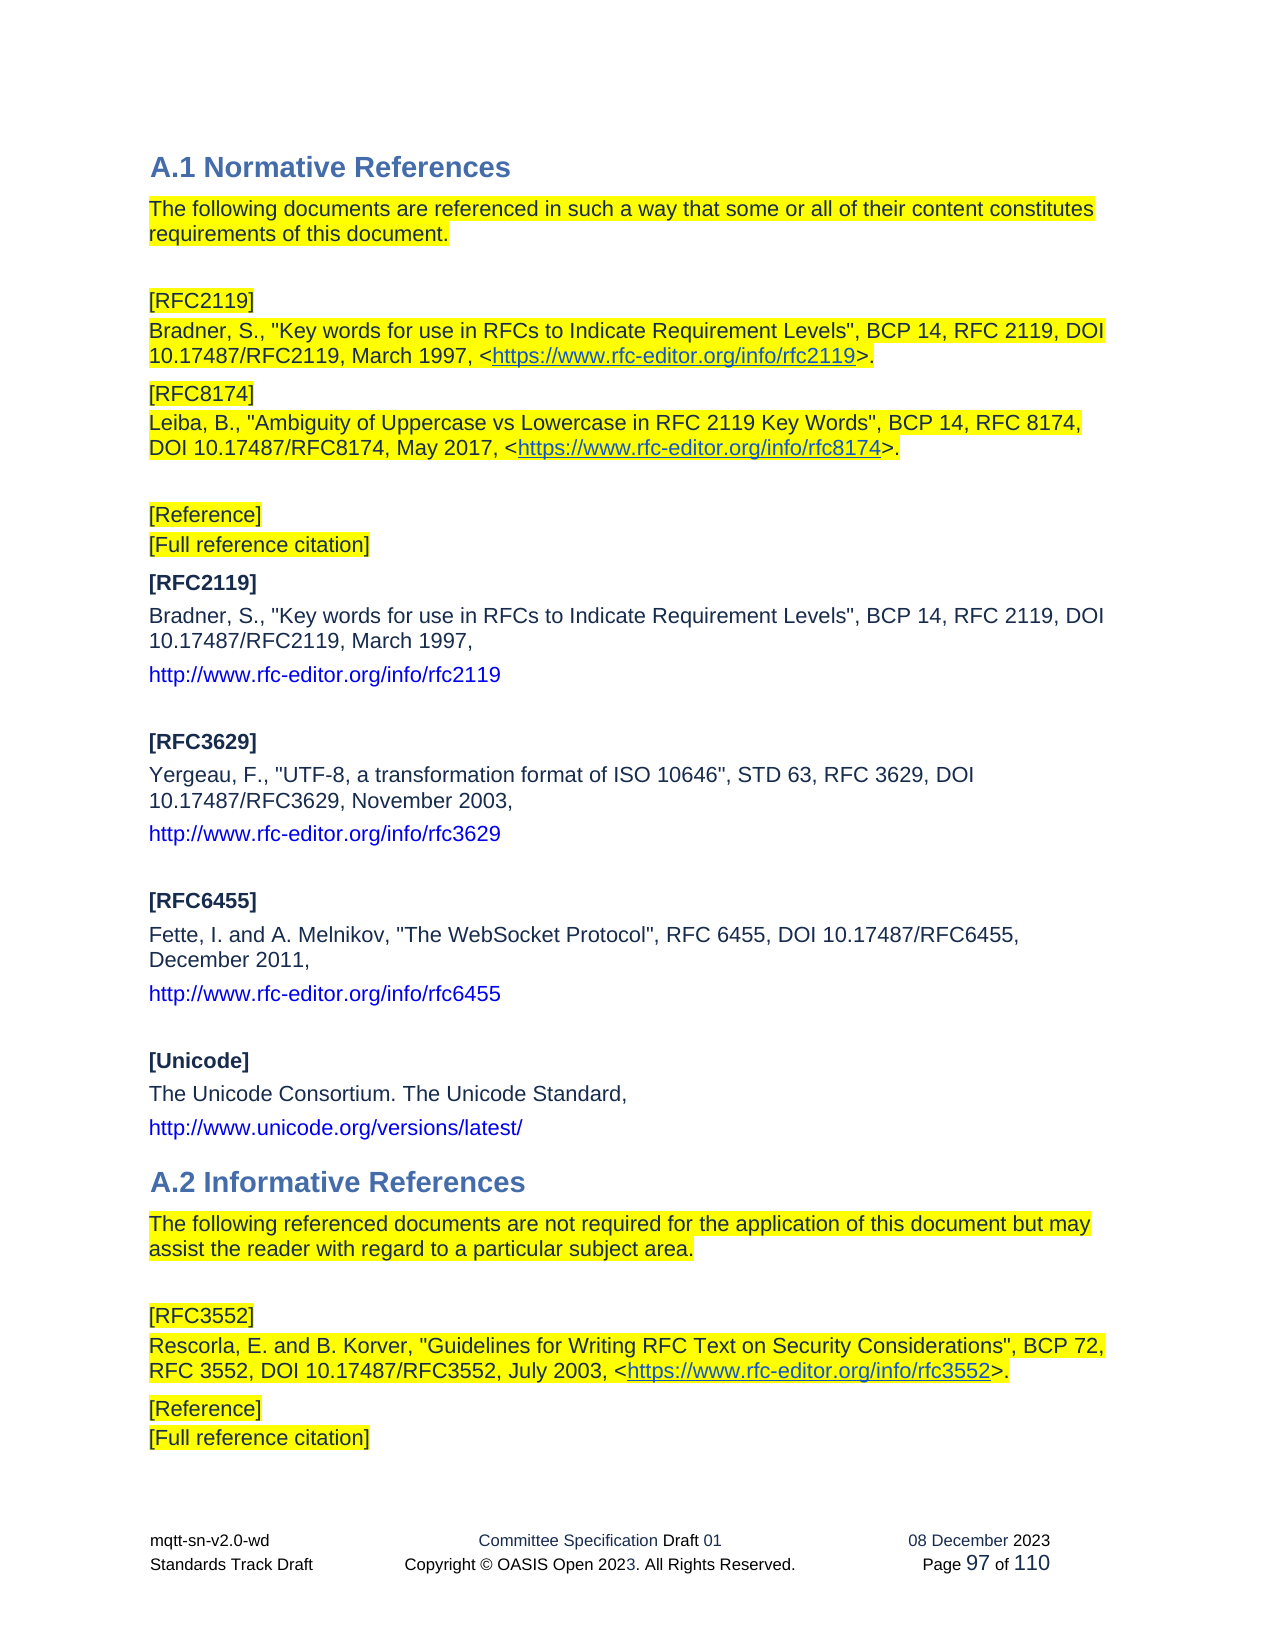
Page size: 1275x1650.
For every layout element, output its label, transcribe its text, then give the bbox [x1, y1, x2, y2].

text http://www.rfc-editor.org/info/rfc2119 [148, 662, 1124, 687]
text [RFC3629] [148, 729, 1124, 754]
text [RFC3552] [148, 1303, 1124, 1328]
text The following documents are referenced in such a way that some or all of their content constitutes requirements of this document. [148, 196, 1124, 246]
text Leiba, B., "Ambiguity of Uppercase vs Lowercase in RFC 2119 Key Words", BCP 14, RFC 8174, DOI 10.17487/RFC8174, May 2017, <https://www.rfc-editor.org/info/rfc8174>. [148, 410, 1124, 460]
text [RFC6455] [148, 888, 1124, 913]
text http://www.rfc-editor.org/info/rfc6455 [148, 980, 1124, 1006]
text The Unicode Consortium. The Unicode Standard, [148, 1081, 1124, 1106]
text [Full reference citation] [148, 532, 1124, 557]
text http://www.unicode.org/versions/latest/ [148, 1114, 1124, 1140]
text [Reference] [148, 1395, 1124, 1421]
text Rescorla, E. and B. Korver, "Guidelines for Writing RFC Text on Security Considerations", BCP 72, RFC 3552, DOI 10.17487/RFC3552, July 2003, <https://www.rfc-editor.org/info/rfc3552>. [148, 1332, 1124, 1383]
text http://www.rfc-editor.org/info/rfc3629 [148, 821, 1124, 846]
text [RFC2119] [148, 569, 1124, 594]
text [Reference] [148, 502, 1124, 527]
text Yergeau, F., "UTF-8, a transformation format of ISO 10646", STD 63, RFC 3629, DOI 10.17487/RFC3629, November 2003, [148, 762, 1124, 813]
subtitle A.1 Normative References [150, 150, 1124, 183]
subtitle A.2 Informative References [150, 1165, 1124, 1198]
text Bradner, S., "Key words for use in RFCs to Indicate Requirement Levels", BCP 14, RFC 2119, DOI 10.17487/RFC2119, March 1997, [148, 603, 1124, 653]
text [Unicode] [148, 1047, 1124, 1073]
text [RFC2119] [148, 288, 1124, 313]
text The following referenced documents are not required for the application of this document but may assist the reader with regard to a particular subject area. [148, 1211, 1124, 1261]
text [RFC8174] [148, 381, 1124, 406]
text [Full reference citation] [148, 1425, 1124, 1450]
text Fette, I. and A. Melnikov, "The WebSocket Protocol", RFC 6455, DOI 10.17487/RFC6455, December 2011, [148, 922, 1124, 972]
text Bradner, S., "Key words for use in RFCs to Indicate Requirement Levels", BCP 14, RFC 2119, DOI 10.17487/RFC2119, March 1997, <https://www.rfc-editor.org/info/rfc2119>. [148, 318, 1124, 368]
